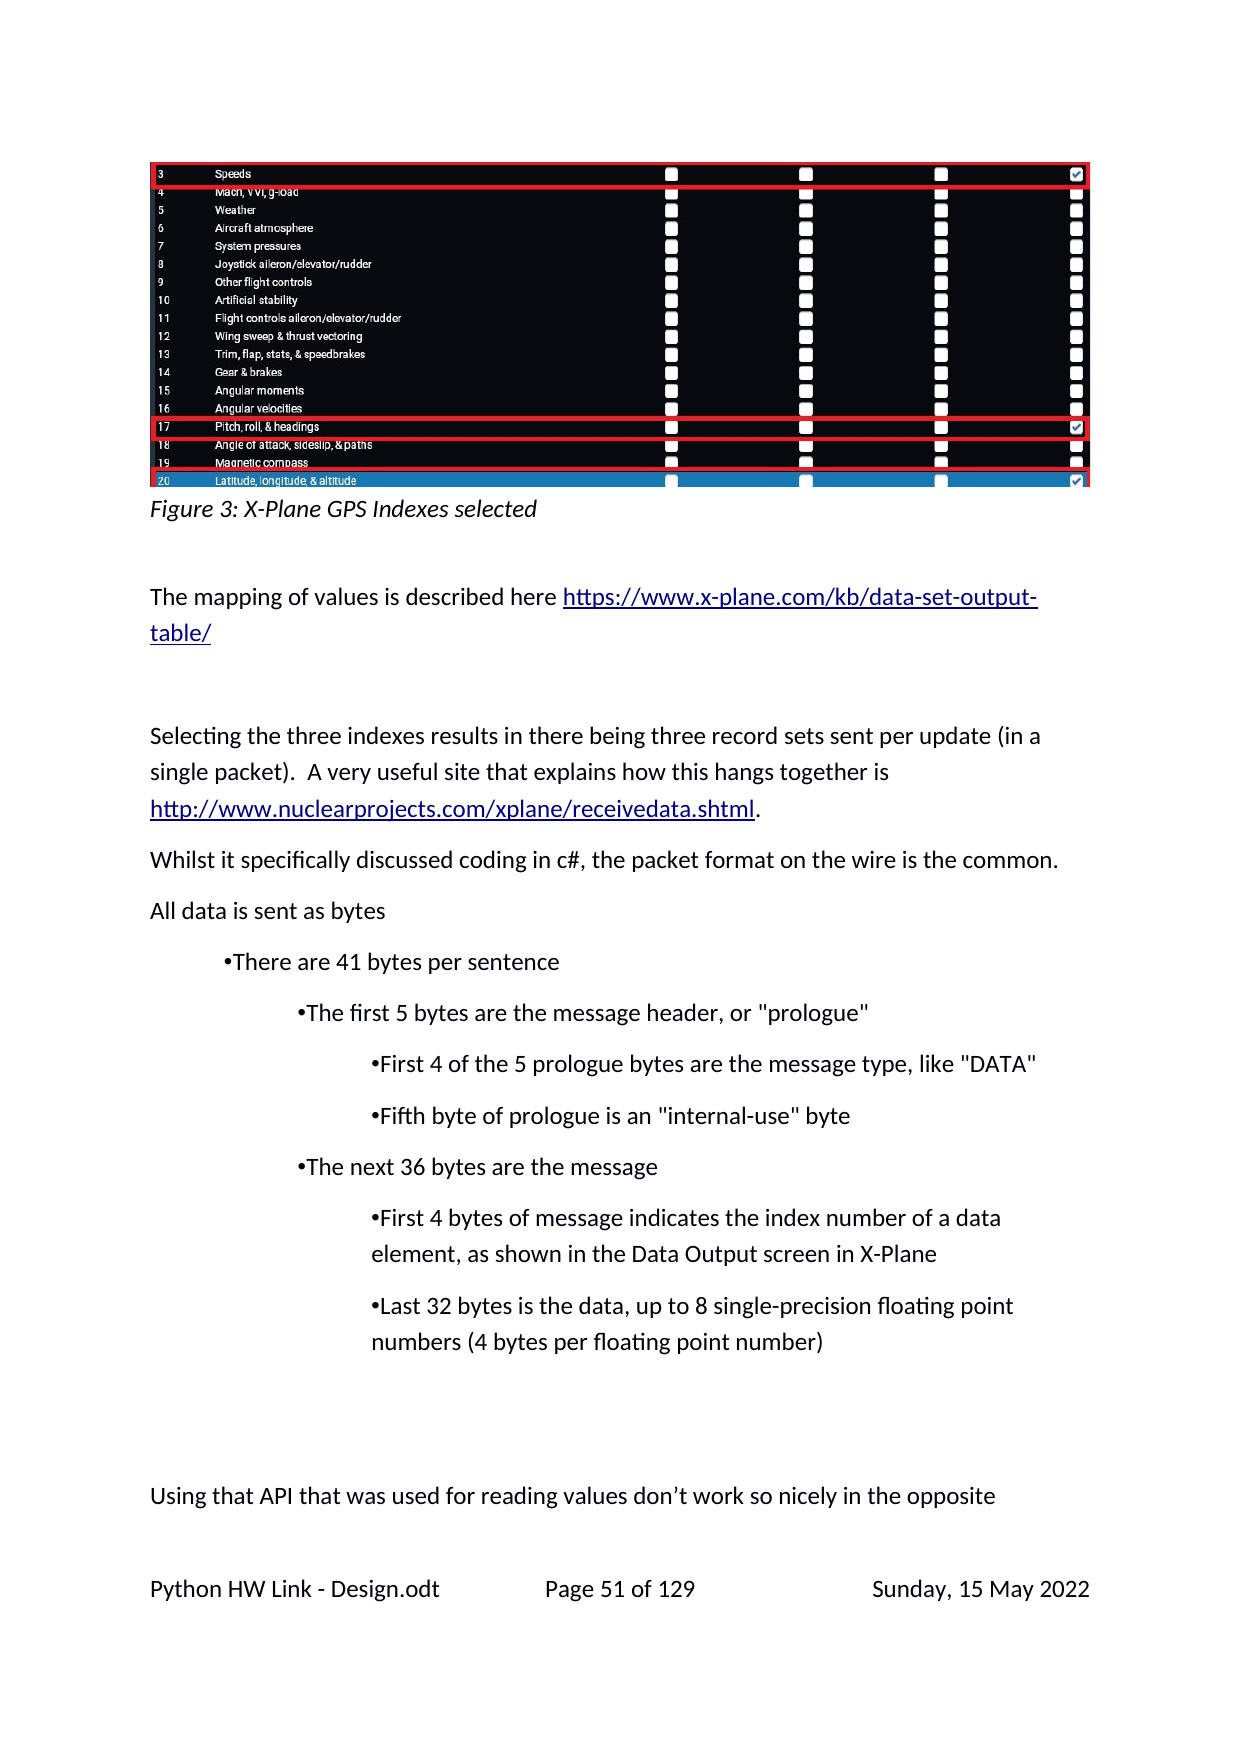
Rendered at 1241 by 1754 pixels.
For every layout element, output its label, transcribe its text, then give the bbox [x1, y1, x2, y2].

text Figure 3: X-Plane GPS Indexes selected [150, 487, 1090, 524]
text All data is sent as bytes [150, 895, 1090, 926]
text Whilst it specifically discussed coding in c#, the packet format on the wire is the common. [150, 844, 1090, 874]
list First 4 of the 5 prologue bytes are the message type, like "DATA" [150, 1049, 1090, 1079]
text Using that API that was used for reading values don’t work so nicely in the opposite [150, 1480, 1090, 1510]
picture [150, 162, 1091, 487]
list The first 5 bytes are the message header, or "prologue" [150, 997, 1090, 1028]
text Selecting the three indexes results in there being three record sets sent per update (in a single packet). A very useful site that explains how this hangs together is http://www.nuclearprojects.com/xplane/receivedata.shtml. [150, 720, 1090, 823]
text The mapping of values is described here https://www.x-plane.com/kb/data-set-output-table/ [150, 581, 1090, 648]
list Last 32 bytes is the data, up to 8 single-precision floating point numbers (4 bytes per floating point number) [150, 1290, 1090, 1357]
list There are 41 bytes per sentence [150, 946, 1090, 977]
list The next 36 bytes are the message [150, 1151, 1090, 1181]
list Fifth byte of prologue is an "internal-use" byte [150, 1100, 1090, 1130]
list First 4 bytes of message indicates the index number of a data element, as shown in the Data Output screen in X-Plane [150, 1202, 1090, 1269]
